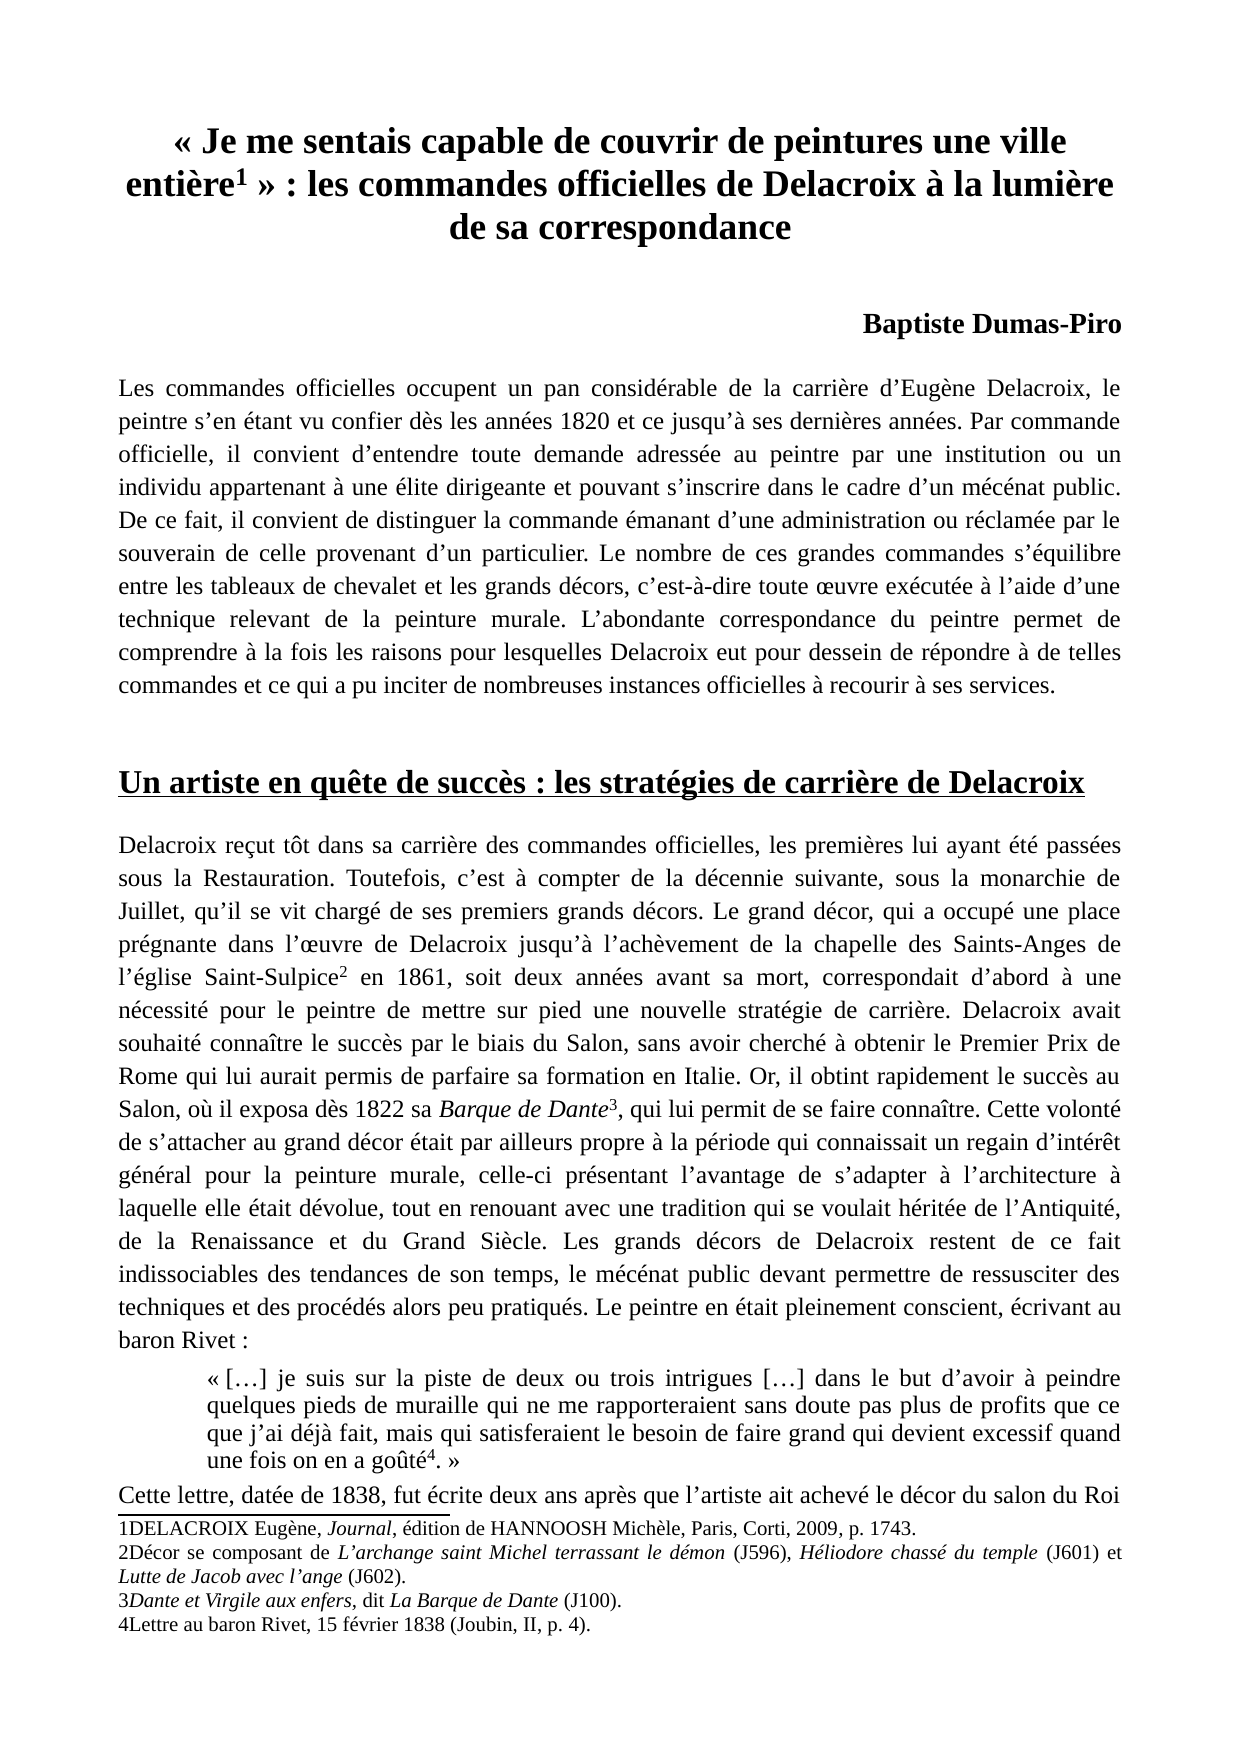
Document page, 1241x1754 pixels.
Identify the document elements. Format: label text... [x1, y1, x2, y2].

text Dante et Virgile aux enfers, dit La Barque de Dante (J100). [118, 1588, 1122, 1612]
text Décor se composant de L’archange saint Michel terrassant le démon (J596), Héliodore chassé du temple (J601) et Lutte de Jacob avec l’ange (J602). [118, 1539, 1122, 1588]
text DELACROIX Eugène, Journal, édition de HANNOOSH Michèle, Paris, Corti, 2009, p. 1743. [118, 1516, 1122, 1539]
subtitle « Je me sentais capable de couvrir de peintures une ville entière » : les commandes officielles de Delacroix à la lumière de sa correspondance [118, 118, 1122, 247]
text Baptiste Dumas-Piro [118, 307, 1122, 340]
subtitle Un artiste en quête de succès : les stratégies de carrière de Delacroix [118, 762, 1122, 801]
text Les commandes officielles occupent un pan considérable de la carrière d’Eugène Delacroix, le peintre s’en étant vu confier dès les années 1820 et ce jusqu’à ses dernières années. Par commande officielle, il convient d’entendre toute demande adressée au peintre par une institution ou un individu appartenant à une élite dirigeante et pouvant s’inscrire dans le cadre d’un mécénat public. De ce fait, il convient de distinguer la commande émanant d’une administration ou réclamée par le souverain de celle provenant d’un particulier. Le nombre de ces grandes commandes s’équilibre entre les tableaux de chevalet et les grands décors, c’est-à-dire toute œuvre exécutée à l’aide d’une technique relevant de la peinture murale. L’abondante correspondance du peintre permet de comprendre à la fois les raisons pour lesquelles Delacroix eut pour dessein de répondre à de telles commandes et ce qui a pu inciter de nombreuses instances officielles à recourir à ses services. [118, 373, 1122, 699]
text « […] je suis sur la piste de deux ou trois intrigues […] dans le but d’avoir à peindre quelques pieds de muraille qui ne me rapporteraient sans doute pas plus de profits que ce que j’ai déjà fait, mais qui satisferaient le besoin de faire grand qui devient excessif quand une fois on en a goûté. » [207, 1364, 1122, 1474]
text Cette lettre, datée de 1838, fut écrite deux ans après que l’artiste ait achevé le décor du salon du Roi [118, 1480, 1122, 1509]
text Lettre au baron Rivet, 15 février 1838 (Joubin, II, p. 4). [118, 1612, 1122, 1636]
text Delacroix reçut tôt dans sa carrière des commandes officielles, les premières lui ayant été passées sous la Restauration. Toutefois, c’est à compter de la décennie suivante, sous la monarchie de Juillet, qu’il se vit chargé de ses premiers grands décors. Le grand décor, qui a occupé une place prégnante dans l’œuvre de Delacroix jusqu’à l’achèvement de la chapelle des Saints-Anges de l’église Saint-Sulpice en 1861, soit deux années avant sa mort, correspondait d’abord à une nécessité pour le peintre de mettre sur pied une nouvelle stratégie de carrière. Delacroix avait souhaité connaître le succès par le biais du Salon, sans avoir cherché à obtenir le Premier Prix de Rome qui lui aurait permis de parfaire sa formation en Italie. Or, il obtint rapidement le succès au Salon, où il exposa dès 1822 sa Barque de Dante, qui lui permit de se faire connaître. Cette volonté de s’attacher au grand décor était par ailleurs propre à la période qui connaissait un regain d’intérêt général pour la peinture murale, celle-ci présentant l’avantage de s’adapter à l’architecture à laquelle elle était dévolue, tout en renouant avec une tradition qui se voulait héritée de l’Antiquité, de la Renaissance et du Grand Siècle. Les grands décors de Delacroix restent de ce fait indissociables des tendances de son temps, le mécénat public devant permettre de ressusciter des techniques et des procédés alors peu pratiqués. Le peintre en était pleinement conscient, écrivant au baron Rivet : [118, 830, 1122, 1354]
